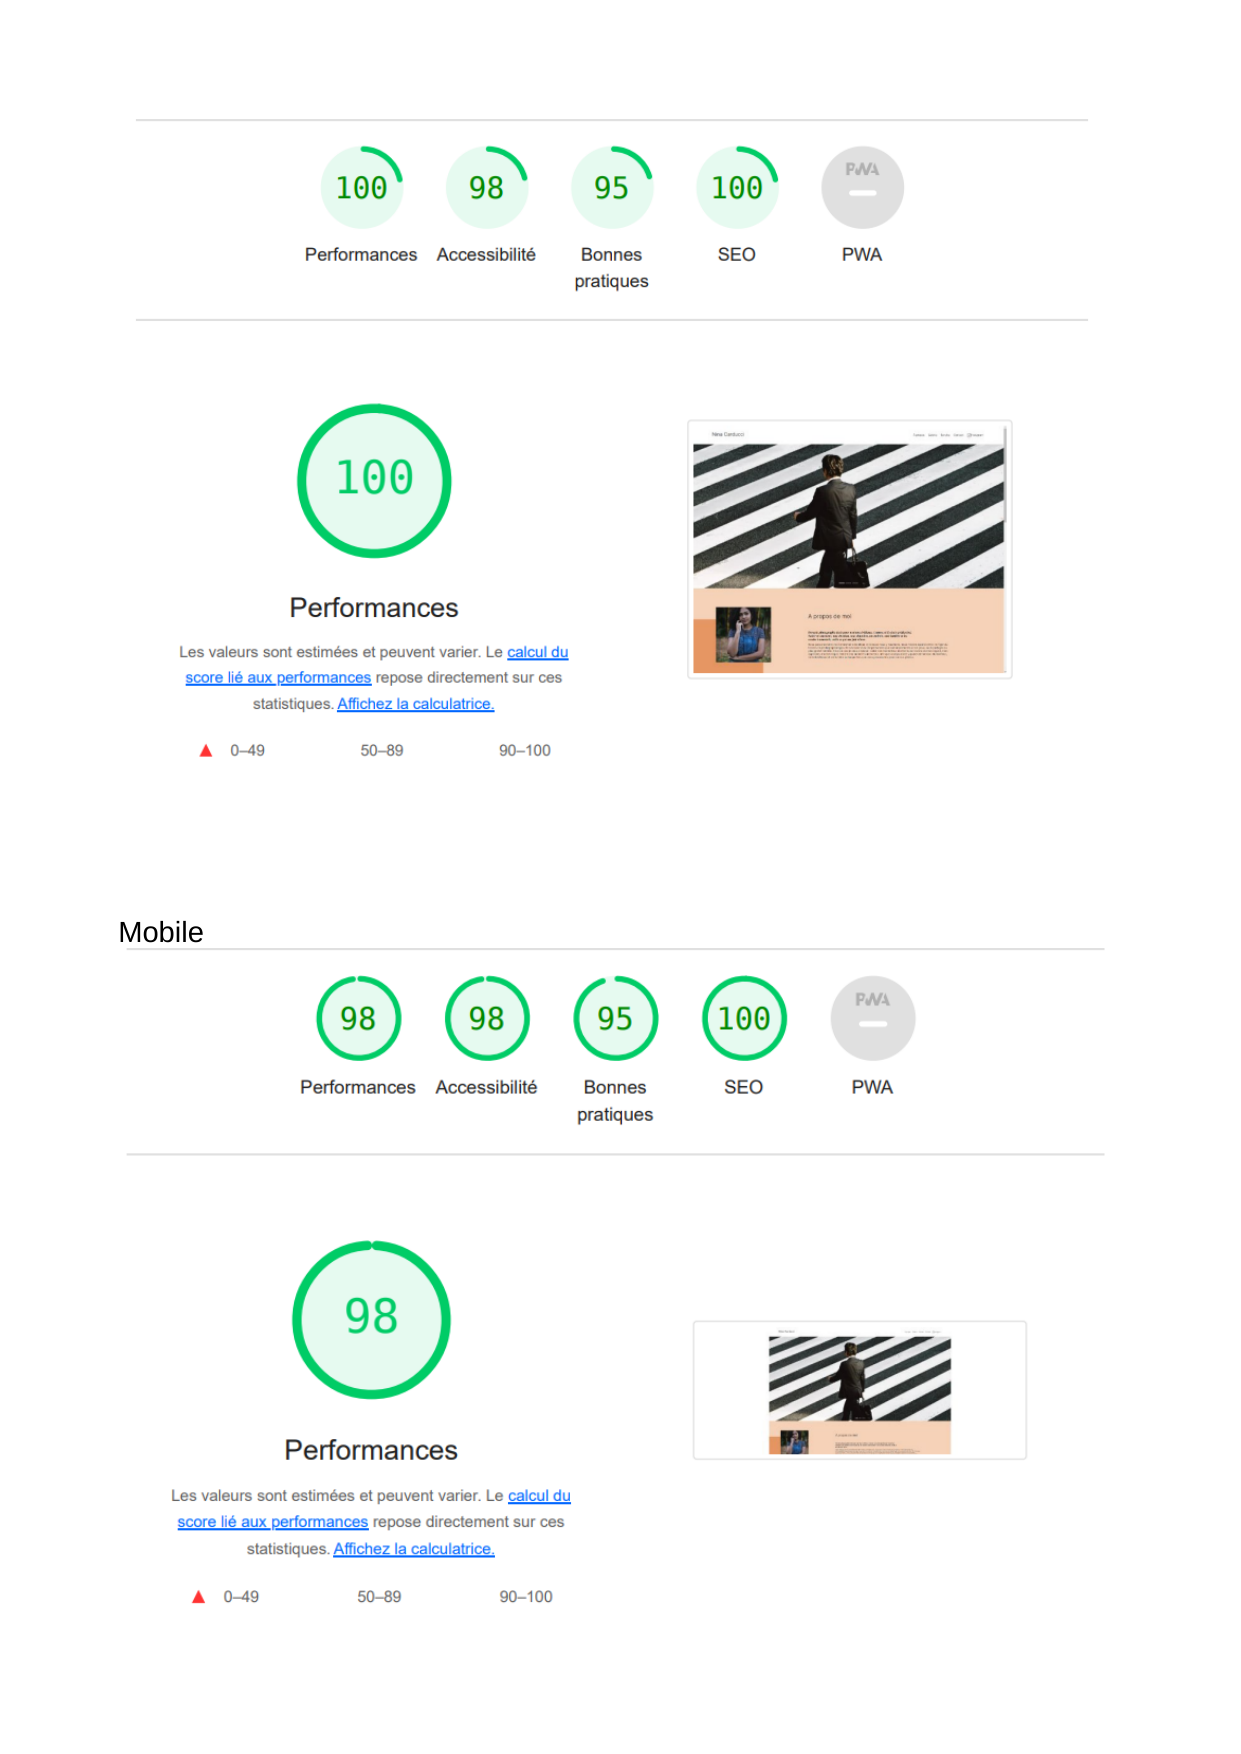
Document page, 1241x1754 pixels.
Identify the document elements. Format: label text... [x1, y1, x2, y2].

text Mobile [118, 915, 1122, 948]
